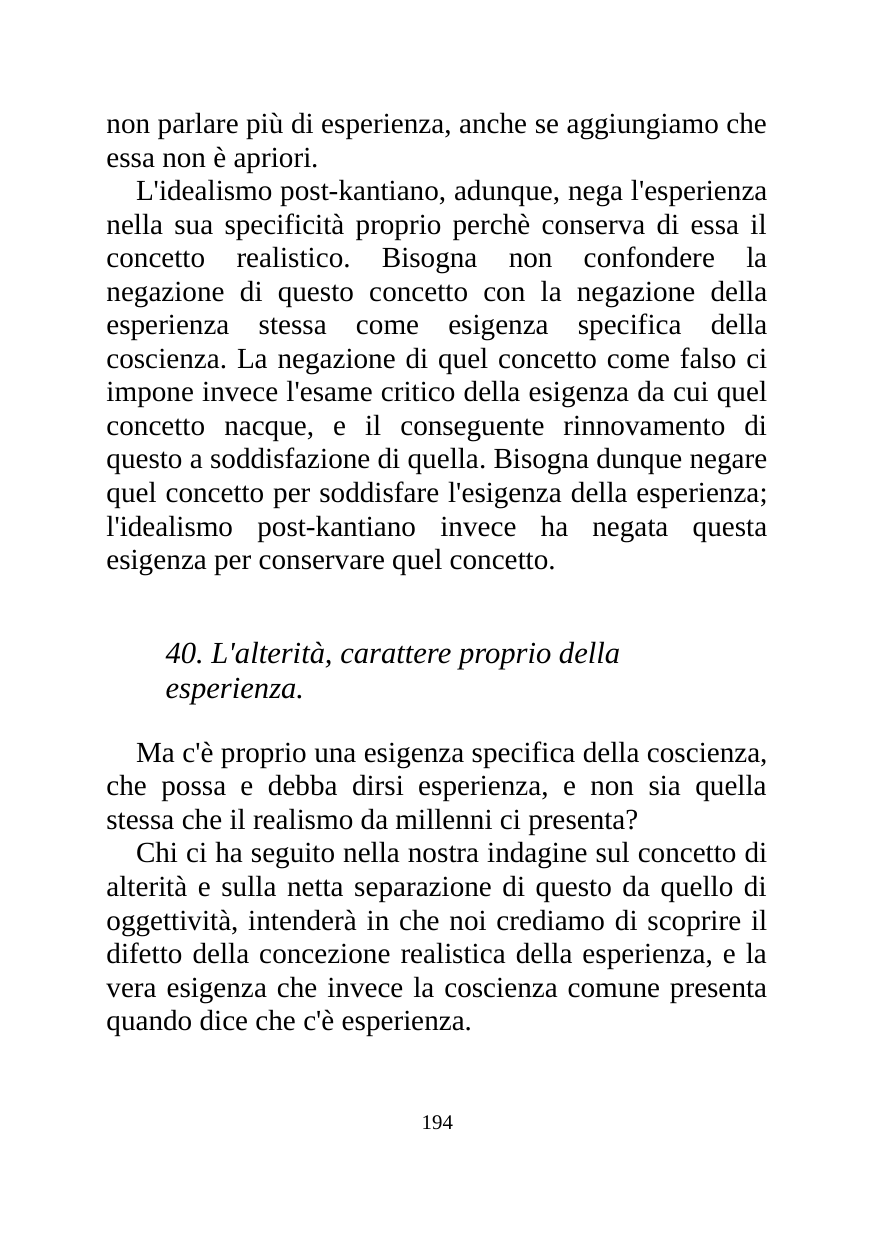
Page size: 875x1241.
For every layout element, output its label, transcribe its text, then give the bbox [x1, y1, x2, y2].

text L'idealismo post-kantiano, adunque, nega l'esperienza nella sua specificità proprio perchè conserva di essa il concetto realistico. Bisogna non confondere la negazione di questo concetto con la negazione della esperienza stessa come esigenza specifica della coscienza. La negazione di quel concetto come falso ci impone invece l'esame critico della esigenza da cui quel concetto nacque, e il conseguente rinnovamento di questo a soddisfazione di quella. Bisogna dunque negare quel concetto per soddisfare l'esigenza della esperienza; l'idealismo post-kantiano invece ha negata questa esigenza per conservare quel concetto. [106, 173, 768, 576]
subtitle 40. L'alterità, carattere proprio della esperienza. [165, 635, 768, 706]
text Ma c'è proprio una esigenza specifica della coscienza, che possa e debba dirsi esperienza, e non sia quella stessa che il realismo da millenni ci presenta? [106, 735, 768, 836]
text Chi ci ha seguito nella nostra indagine sul concetto di alterità e sulla netta separazione di questo da quello di oggettività, intenderà in che noi crediamo di scoprire il difetto della concezione realistica della esperienza, e la vera esigenza che invece la coscienza comune presenta quando dice che c'è esperienza. [106, 836, 768, 1037]
text non parlare più di esperienza, anche se aggiungiamo che essa non è apriori. [106, 106, 768, 173]
